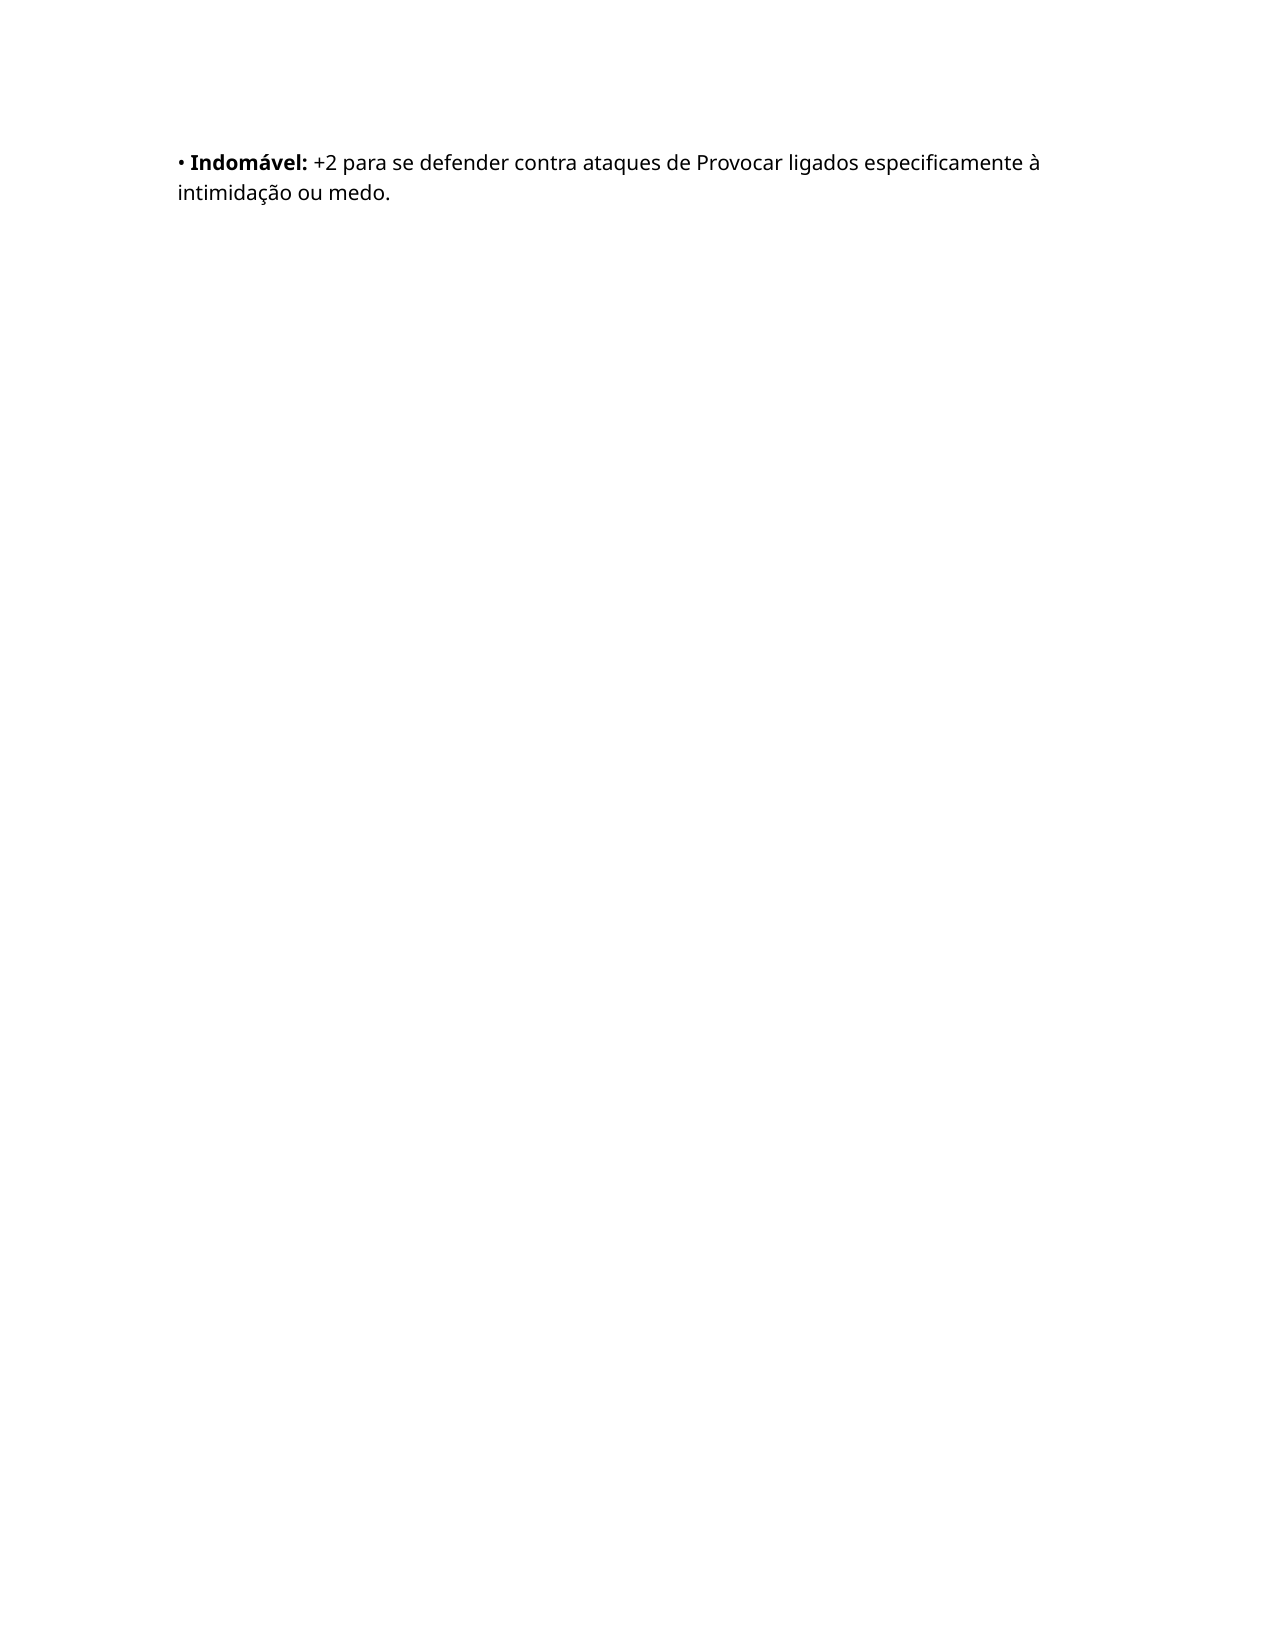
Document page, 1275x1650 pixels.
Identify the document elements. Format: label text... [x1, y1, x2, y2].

text • Indomável: +2 para se defender contra ataques de Provocar ligados especificamente à intimidação ou medo. [177, 148, 1098, 206]
